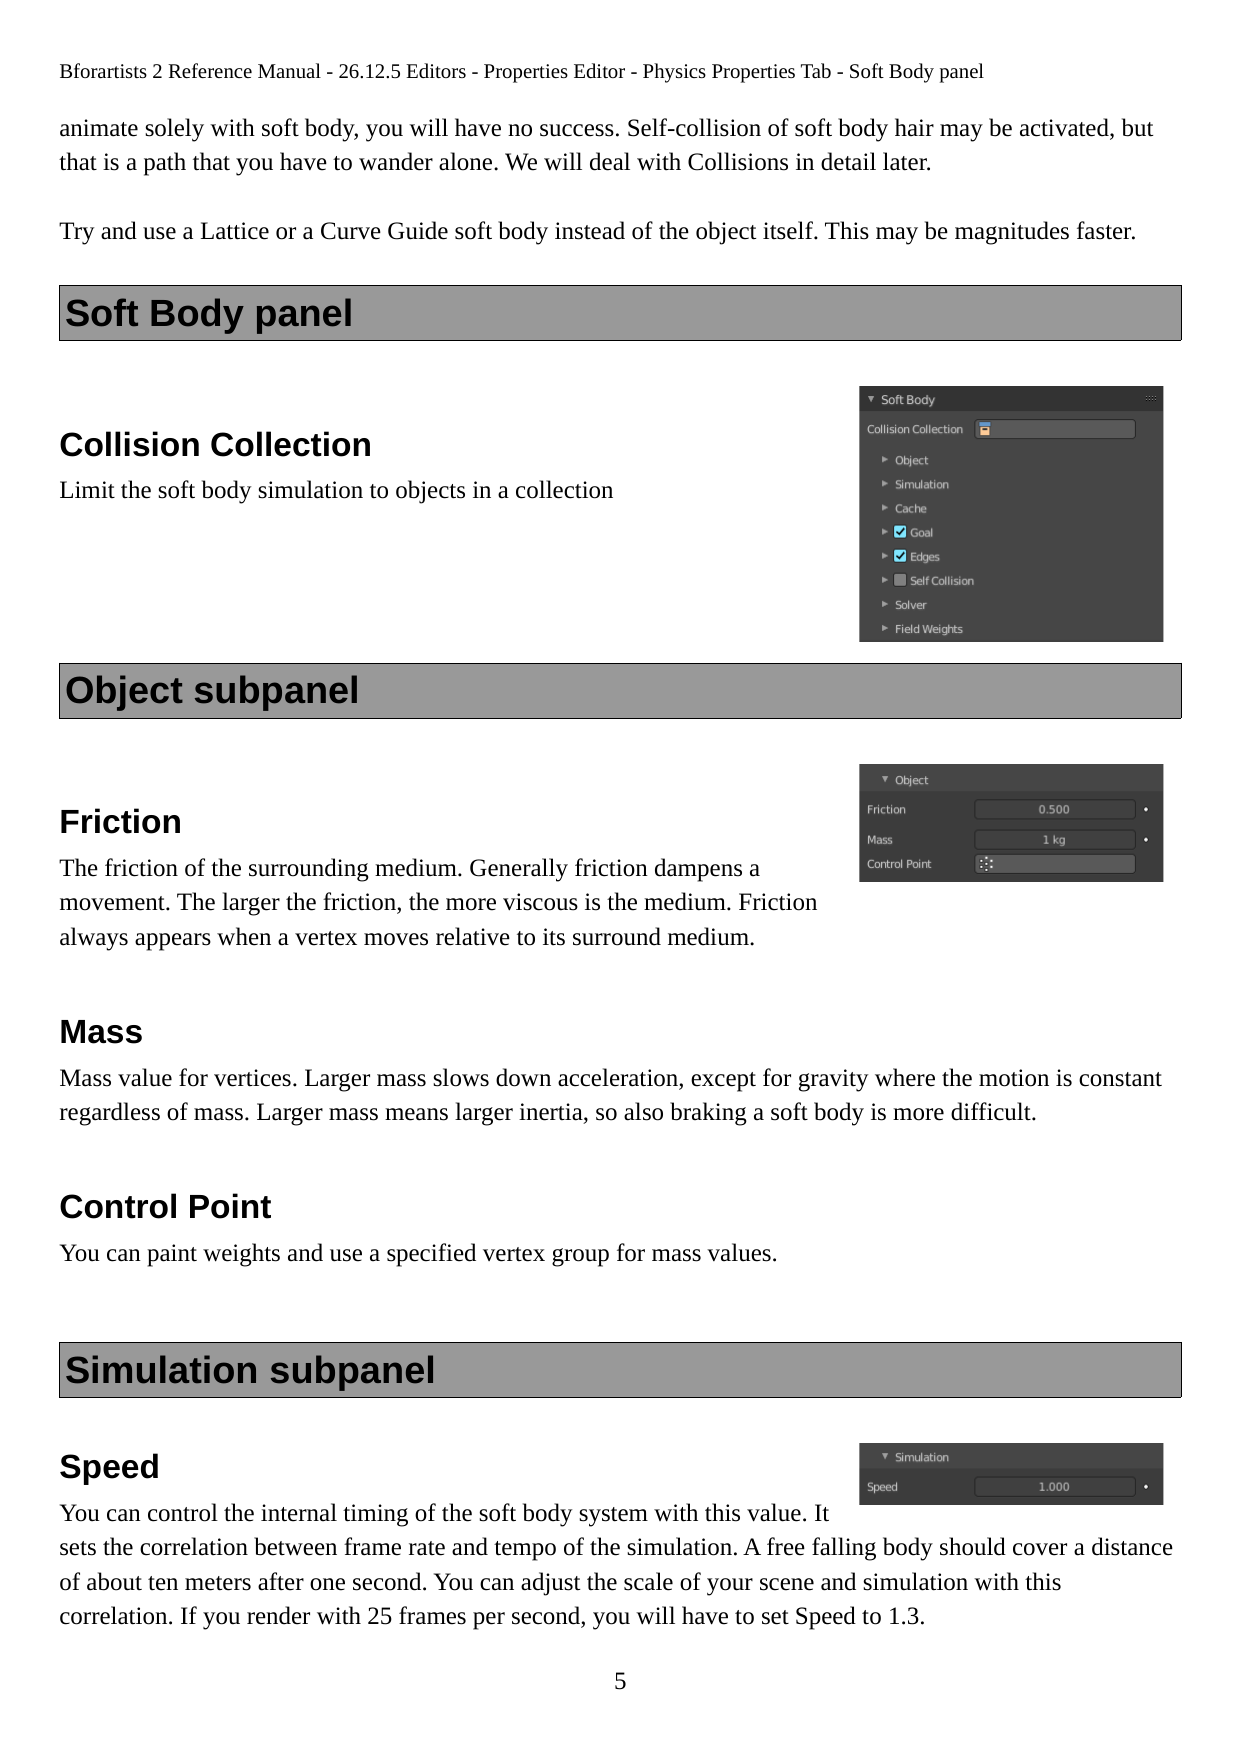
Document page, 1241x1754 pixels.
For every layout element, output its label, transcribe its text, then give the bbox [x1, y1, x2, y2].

text Mass value for vertices. Larger mass slows down acceleration, except for gravity where the motion is constant regardless of mass. Larger mass means larger inertia, so also braking a soft body is more difficult. [59, 1063, 1181, 1126]
picture [859, 386, 1164, 642]
text Limit the soft body simulation to objects in a collection [59, 476, 859, 504]
table_header Simulation subpanel [60, 1343, 1181, 1397]
table_header Object subpanel [60, 664, 1181, 718]
text Try and use a Lattice or a Curve Guide soft body instead of the object itself. This may be magnitudes faster. [59, 216, 1181, 245]
picture [859, 1443, 1164, 1505]
subtitle Collision Collection [59, 424, 859, 463]
text You can paint weights and use a specified vertex group for mass values. [59, 1238, 1181, 1267]
text You can control the internal timing of the soft body system with this value. It sets the correlation between frame rate and tempo of the simulation. A free falling body should cover a distance of about ten meters after one second. You can adjust the scale of your scene and simulation with this correlation. If you render with 25 frames per second, you will have to set Speed to 1.3. [59, 1498, 1181, 1630]
subtitle Speed [59, 1447, 859, 1485]
table_header Soft Body panel [60, 286, 1181, 340]
picture [859, 764, 1164, 882]
text animate solely with soft body, you will have no success. Self-collision of soft body hair may be activated, but that is a path that you have to wander alone. We will deal with Collisions in detail later. [59, 113, 1181, 176]
subtitle Control Point [59, 1187, 1181, 1226]
subtitle [1164, 424, 1181, 463]
subtitle [1164, 1447, 1181, 1485]
subtitle [1164, 802, 1181, 841]
text The friction of the surrounding medium. Generally friction dampens a movement. The larger the friction, the more viscous is the medium. Friction always appears when a vertex moves relative to its surround medium. [59, 853, 1181, 951]
subtitle Friction [59, 802, 859, 841]
subtitle Mass [59, 1012, 1181, 1050]
